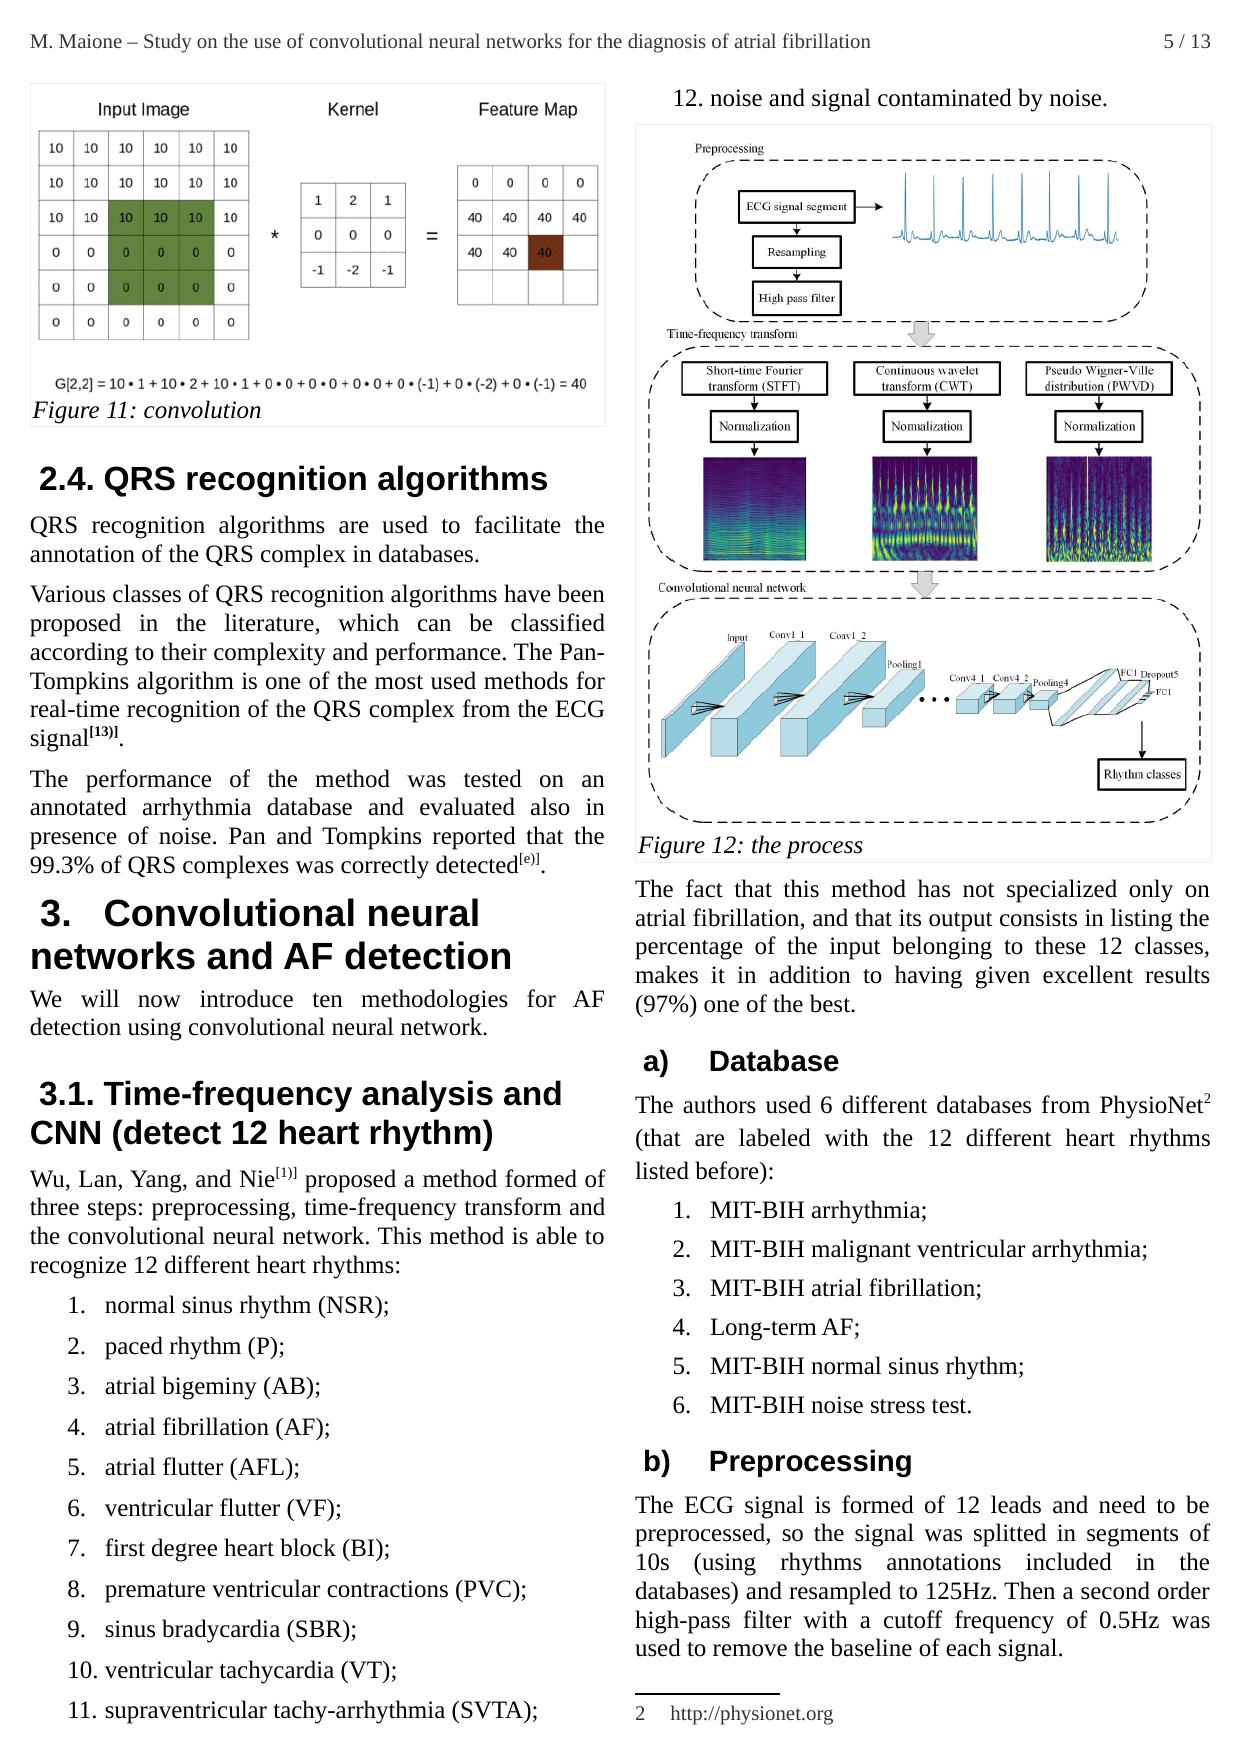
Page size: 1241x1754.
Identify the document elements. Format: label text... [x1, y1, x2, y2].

list sinus bradycardia (SBR); [67, 1614, 605, 1643]
list ventricular flutter (VF); [67, 1493, 605, 1522]
subtitle Convolutional neural networks and AF detection [29, 891, 605, 978]
list premature ventricular contractions (PVC); [67, 1574, 605, 1603]
text The performance of the method was tested on an annotated arrhythmia database and evaluated also in presence of noise. Pan and Tompkins reported that the 99.3% of QRS complexes was correctly detected[e]. [29, 764, 605, 879]
list MIT-BIH atrial fibrillation; [672, 1273, 1211, 1302]
list ventricular tachycardia (VT); [67, 1655, 605, 1684]
text Various classes of QRS recognition algorithms have been proposed in the literature, which can be classified according to their complexity and performance. The Pan-Tompkins algorithm is one of the most used methods for real-time recognition of the QRS complex from the ECG signal[13]. [29, 579, 605, 752]
text QRS recognition algorithms are used to facilitate the annotation of the QRS complex in databases. [29, 510, 605, 568]
list MIT-BIH malignant ventricular arrhythmia; [672, 1234, 1211, 1263]
subtitle Time-frequency analysis and CNN (detect 12 heart rhythm) [29, 1074, 605, 1151]
text The fact that this method has not specialized only on atrial fibrillation, and that its output consists in listing the percentage of the input belonging to these 12 classes, makes it in addition to having given excellent results (97%) one of the best. [635, 874, 1211, 1018]
list normal sinus rhythm (NSR); [67, 1290, 605, 1319]
list MIT-BIH normal sinus rhythm; [672, 1351, 1211, 1380]
text Wu, Lan, Yang, and Nie[1] proposed a method formed of three steps: preprocessing, time-frequency transform and the convolutional neural network. This method is able to recognize 12 different heart rhythms: [29, 1164, 605, 1279]
list atrial flutter (AFL); [67, 1452, 605, 1481]
subtitle QRS recognition algorithms [29, 459, 605, 498]
text http://physionet.org [635, 1700, 1211, 1724]
list MIT-BIH arrhythmia; [672, 1195, 1211, 1224]
list atrial fibrillation (AF); [67, 1412, 605, 1441]
text The ECG signal is formed of 12 leads and need to be preprocessed, so the signal was splitted in segments of 10s (using rhythms annotations included in the databases) and resampled to 125Hz. Then a second order high-pass filter with a cutoff frequency of 0.5Hz was used to remove the baseline of each signal. [635, 1490, 1211, 1662]
text The authors used 6 different databases from PhysioNet (that are labeled with the 12 different heart rhythms listed before): [635, 1090, 1211, 1185]
text Figure 12: the process [638, 831, 1208, 859]
list first degree heart block (BI); [67, 1533, 605, 1562]
text We will now introduce ten methodologies for AF detection using convolutional neural network. [29, 984, 605, 1041]
list atrial bigeminy (AB); [67, 1371, 605, 1400]
picture [637, 139, 1208, 831]
list supraventricular tachy-arrhythmia (SVTA); [67, 1696, 605, 1724]
subtitle Preprocessing [635, 1443, 1211, 1477]
list MIT-BIH noise stress test. [672, 1390, 1211, 1419]
list paced rhythm (P); [67, 1331, 605, 1360]
list noise and signal contaminated by noise. [672, 83, 1211, 112]
text Figure 11: convolution [32, 395, 602, 423]
list Long-term AF; [672, 1312, 1211, 1341]
subtitle Database [635, 1044, 1211, 1078]
picture [32, 98, 603, 395]
